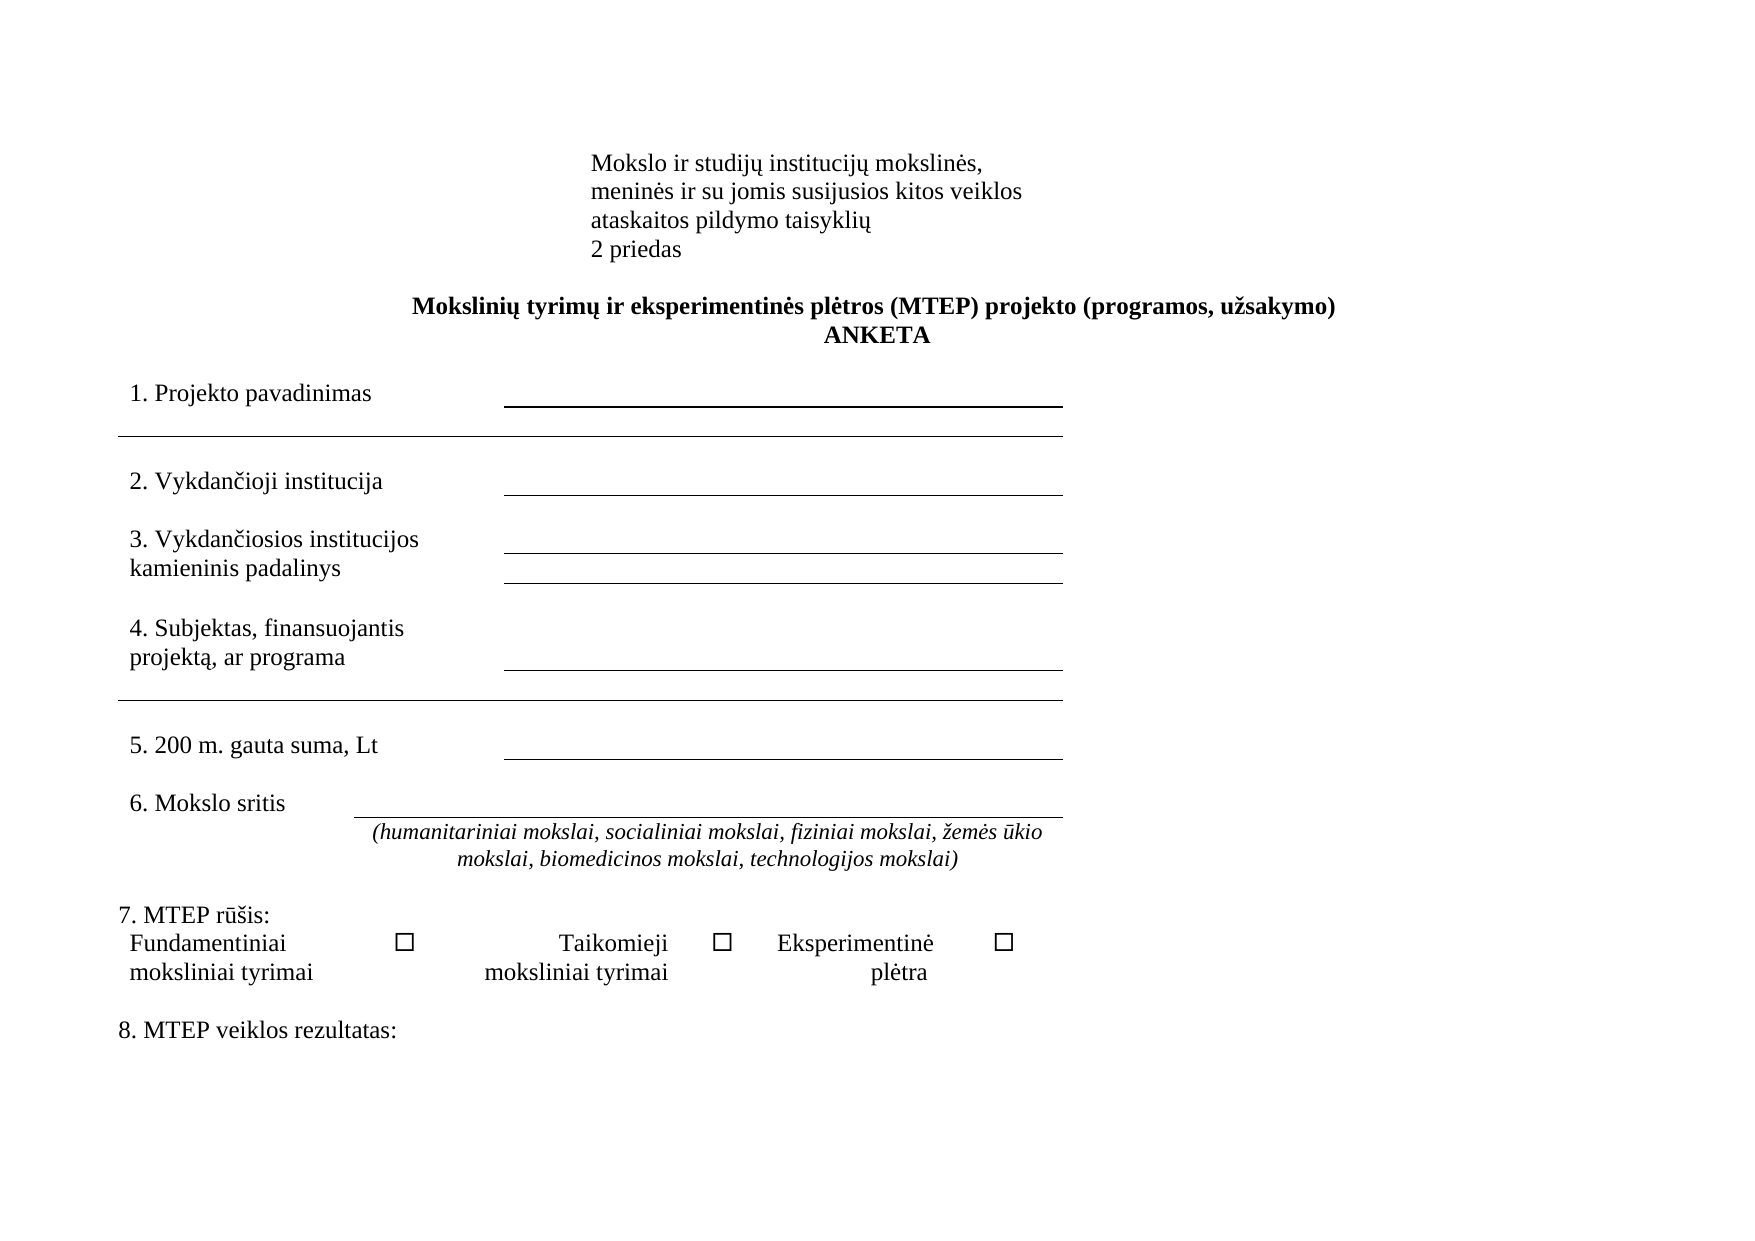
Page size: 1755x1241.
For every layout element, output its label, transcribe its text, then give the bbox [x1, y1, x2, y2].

table_header [] [945, 929, 1063, 986]
table_cell [118, 817, 354, 871]
table_header 4. Subjektas, finansuojantis projektą, ar programa [118, 613, 504, 670]
table_header [] [679, 929, 765, 986]
table_header [504, 525, 1063, 553]
text 7. MTEP rūšis: [118, 900, 1636, 928]
text 2 priedas [591, 234, 1636, 263]
table_header [504, 466, 1063, 495]
text Mokslo ir studijų institucijų mokslinės, [591, 148, 1636, 176]
text ataskaitos pildymo taisyklių [591, 205, 1636, 234]
text 8. MTEP veiklos rezultatas: [118, 1015, 1636, 1043]
table_header Fundamentiniai moksliniai tyrimai [118, 929, 367, 986]
table_header Eksperimentinė plėtra [765, 929, 945, 986]
table_header [354, 789, 1063, 817]
text meninės ir su jomis susijusios kitos veiklos [591, 176, 1636, 205]
text anketa [118, 320, 1636, 349]
table_cell [118, 406, 1063, 436]
table_header 2. Vykdančioji institucija [118, 466, 504, 495]
table_header [] [367, 929, 442, 986]
table_cell [118, 670, 1063, 700]
table_header 6. Mokslo sritis [118, 789, 354, 817]
table_header 3. Vykdančiosios institucijos kamieninis padalinys [118, 525, 504, 583]
table_header [504, 613, 1063, 670]
text Mokslinių tyrimų ir eksperimentinės plėtros (MTEP) projekto (programos, užsakymo) [118, 291, 1636, 320]
table_header Taikomieji moksliniai tyrimai [442, 929, 679, 986]
table_cell [504, 554, 1063, 583]
table_header [504, 378, 1063, 406]
table_header 5. 200 m. gauta suma, Lt [118, 730, 504, 759]
table_header [504, 730, 1063, 759]
table_cell (humanitariniai mokslai, socialiniai mokslai, fiziniai mokslai, žemės ūkio mokslai, biomedicinos mokslai, technologijos mokslai) [354, 818, 1063, 871]
table_header 1. Projekto pavadinimas [118, 378, 504, 406]
